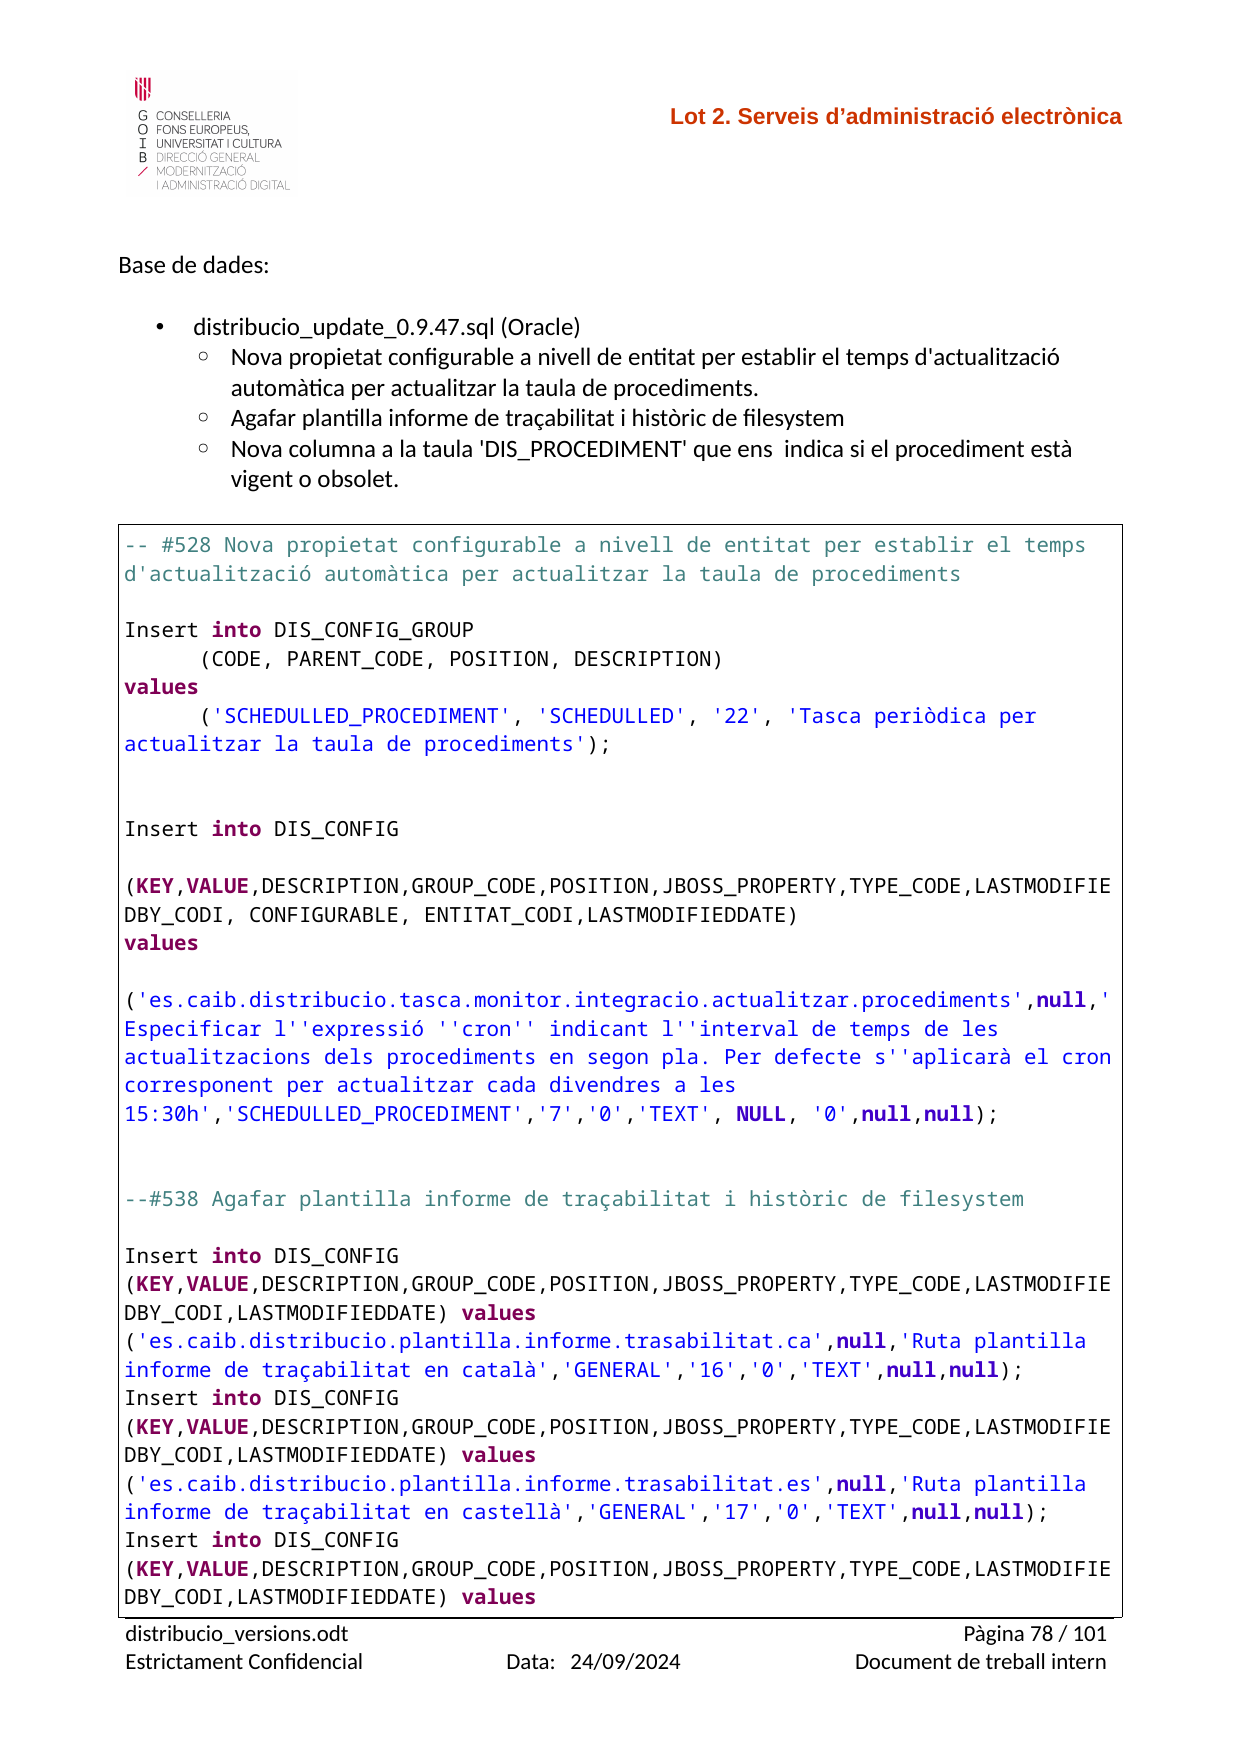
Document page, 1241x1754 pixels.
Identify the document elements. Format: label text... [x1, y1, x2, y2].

text Base de dades: [118, 250, 1122, 280]
list distribucio_update_0.9.47.sql (Oracle) [156, 311, 1122, 341]
picture [126, 70, 299, 197]
list Nova propietat configurable a nivell de entitat per establir el temps d'actualització automàtica per actualitzar la taula de procediments. [193, 341, 1122, 402]
table_header -- #528 Nova propietat configurable a nivell de entitat per establir el temps d'actualització automàtica per actualitzar la taula de procediments Insert into DIS_CONFIG_GROUP (CODE, PARENT_CODE, POSITION, DESCRIPTION) values ('SCHEDULLED_PROCEDIMENT', 'SCHEDULLED', '22', 'Tasca periòdica per actualitzar la taula de procediments'); Insert into DIS_CONFIG (KEY,VALUE,DESCRIPTION,GROUP_CODE,POSITION,JBOSS_PROPERTY,TYPE_CODE,LASTMODIFIEDBY_CODI, CONFIGURABLE, ENTITAT_CODI,LASTMODIFIEDDATE) values ('es.caib.distribucio.tasca.monitor.integracio.actualitzar.procediments',null,'Especificar l''expressió ''cron'' indicant l''interval de temps de les actualitzacions dels procediments en segon pla. Per defecte s''aplicarà el cron corresponent per actualitzar cada divendres a les 15:30h','SCHEDULLED_PROCEDIMENT','7','0','TEXT', NULL, '0',null,null); --#538 Agafar plantilla informe de traçabilitat i històric de filesystem Insert into DIS_CONFIG (KEY,VALUE,DESCRIPTION,GROUP_CODE,POSITION,JBOSS_PROPERTY,TYPE_CODE,LASTMODIFIEDBY_CODI,LASTMODIFIEDDATE) values ('es.caib.distribucio.plantilla.informe.trasabilitat.ca',null,'Ruta plantilla informe de traçabilitat en català','GENERAL','16','0','TEXT',null,null); Insert into DIS_CONFIG (KEY,VALUE,DESCRIPTION,GROUP_CODE,POSITION,JBOSS_PROPERTY,TYPE_CODE,LASTMODIFIEDBY_CODI,LASTMODIFIEDDATE) values ('es.caib.distribucio.plantilla.informe.trasabilitat.es',null,'Ruta plantilla informe de traçabilitat en castellà','GENERAL','17','0','TEXT',null,null); Insert into DIS_CONFIG (KEY,VALUE,DESCRIPTION,GROUP_CODE,POSITION,JBOSS_PROPERTY,TYPE_CODE,LASTMODIFIEDBY_CODI,LASTMODIFIEDDATE) values [119, 525, 1122, 1617]
list Agafar plantilla informe de traçabilitat i històric de filesystem [193, 402, 1122, 433]
list Nova columna a la taula 'DIS_PROCEDIMENT' que ens indica si el procediment està vigent o obsolet. [193, 433, 1122, 494]
